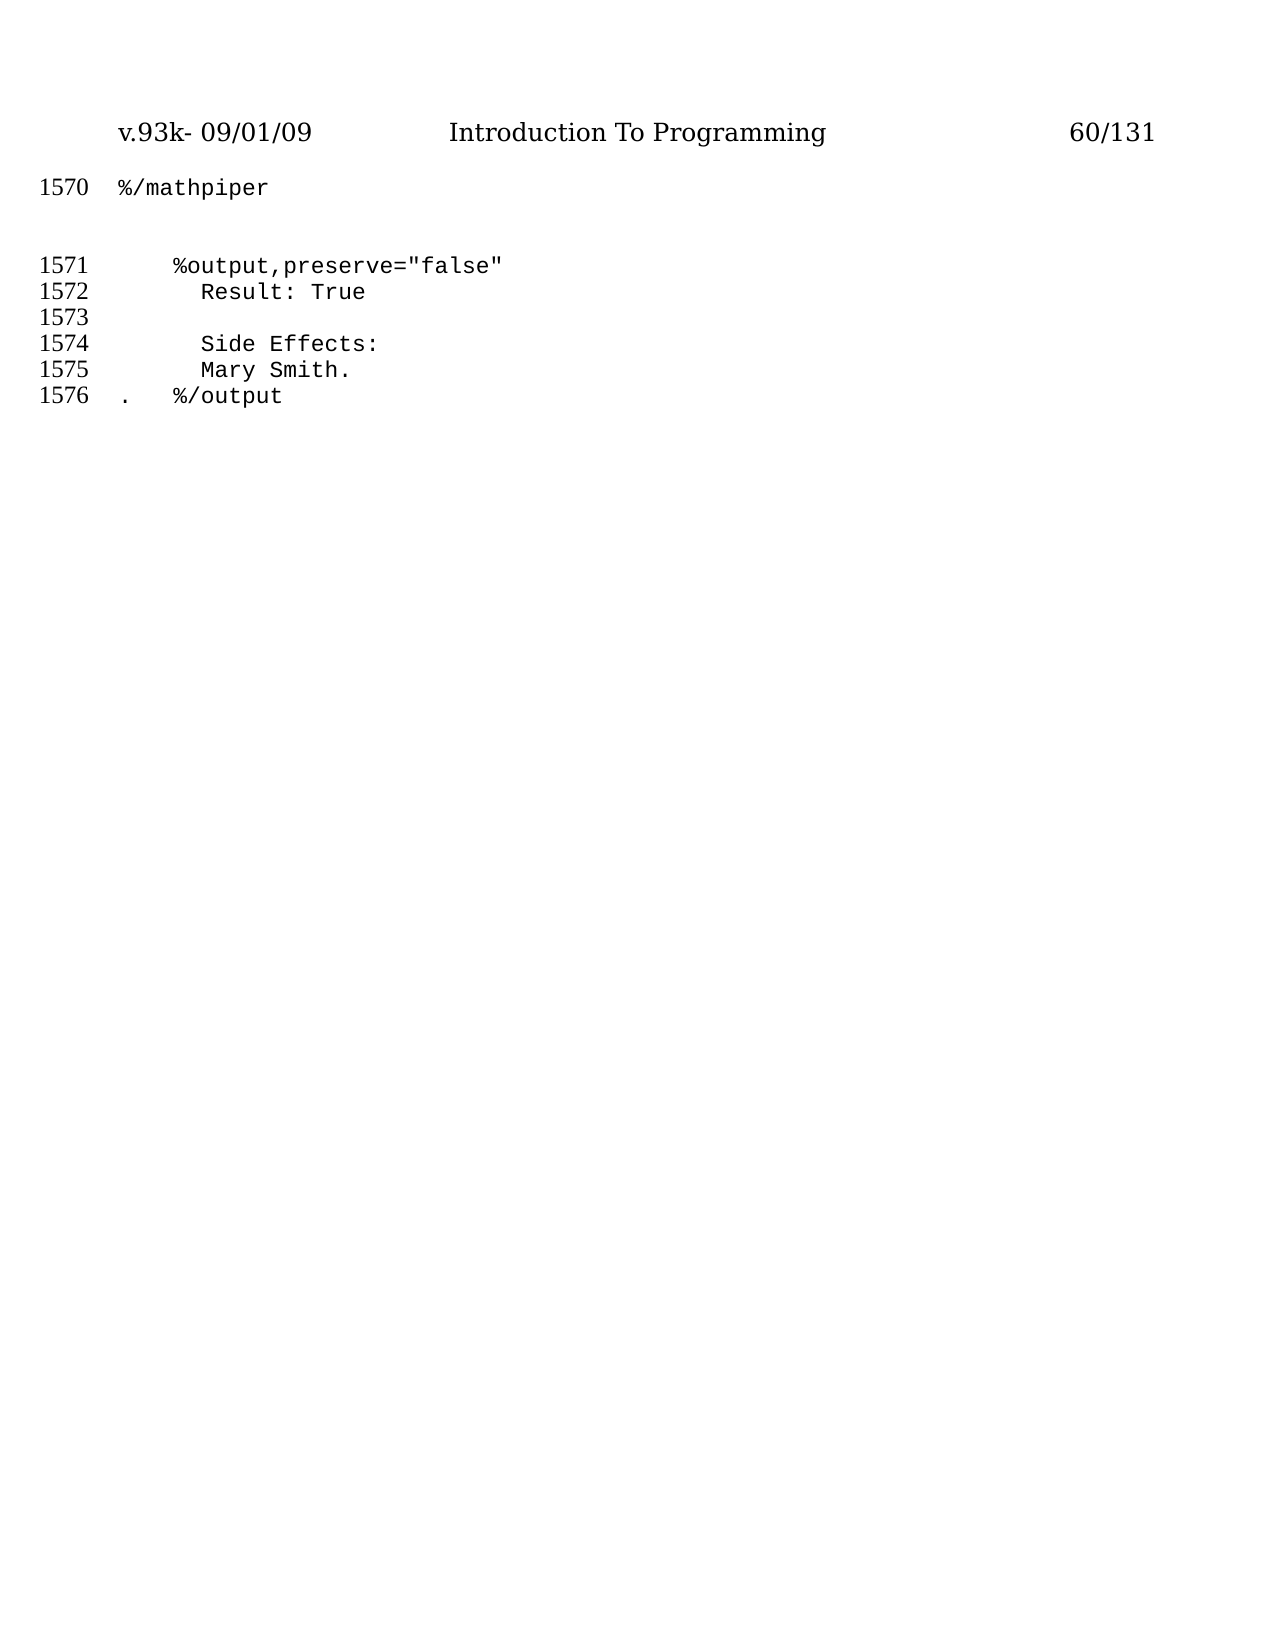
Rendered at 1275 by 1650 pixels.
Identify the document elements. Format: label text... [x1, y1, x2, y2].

text %/mathpiper [118, 177, 1157, 203]
text . %/output [118, 384, 1157, 410]
text %output,preserve="false" [118, 254, 1157, 281]
text Side Effects: [118, 332, 1157, 358]
text Mary Smith. [118, 358, 1157, 384]
text Result: True [118, 281, 1157, 306]
